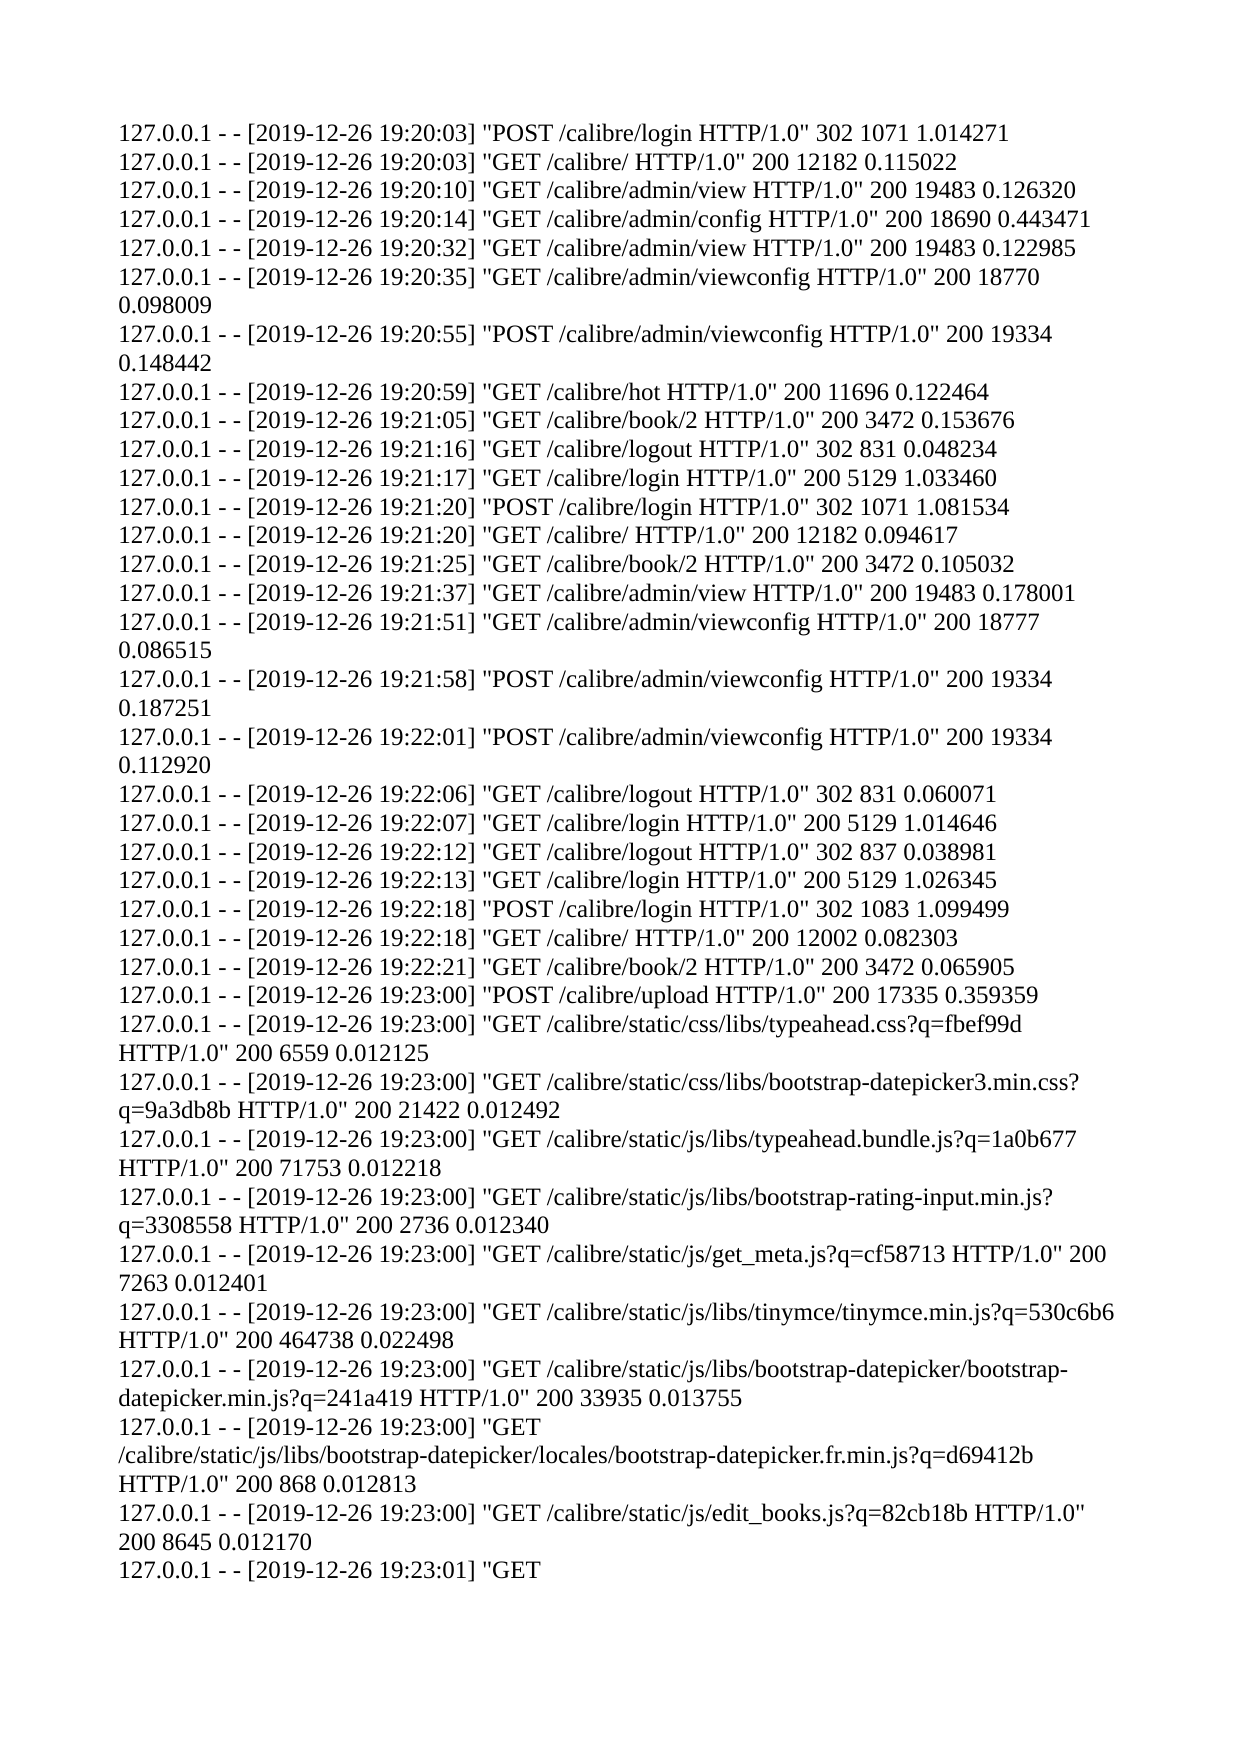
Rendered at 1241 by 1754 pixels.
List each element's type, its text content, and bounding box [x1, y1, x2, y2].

text 127.0.0.1 - - [2019-12-26 19:20:03] "POST /calibre/login HTTP/1.0" 302 1071 1.014271 127.0.0.1 - - [2019-12-26 19:20:03] "GET /calibre/ HTTP/1.0" 200 12182 0.115022 127.0.0.1 - - [2019-12-26 19:20:10] "GET /calibre/admin/view HTTP/1.0" 200 19483 0.126320 127.0.0.1 - - [2019-12-26 19:20:14] "GET /calibre/admin/config HTTP/1.0" 200 18690 0.443471 127.0.0.1 - - [2019-12-26 19:20:32] "GET /calibre/admin/view HTTP/1.0" 200 19483 0.122985 127.0.0.1 - - [2019-12-26 19:20:35] "GET /calibre/admin/viewconfig HTTP/1.0" 200 18770 0.098009 127.0.0.1 - - [2019-12-26 19:20:55] "POST /calibre/admin/viewconfig HTTP/1.0" 200 19334 0.148442 127.0.0.1 - - [2019-12-26 19:20:59] "GET /calibre/hot HTTP/1.0" 200 11696 0.122464 127.0.0.1 - - [2019-12-26 19:21:05] "GET /calibre/book/2 HTTP/1.0" 200 3472 0.153676 127.0.0.1 - - [2019-12-26 19:21:16] "GET /calibre/logout HTTP/1.0" 302 831 0.048234 127.0.0.1 - - [2019-12-26 19:21:17] "GET /calibre/login HTTP/1.0" 200 5129 1.033460 127.0.0.1 - - [2019-12-26 19:21:20] "POST /calibre/login HTTP/1.0" 302 1071 1.081534 127.0.0.1 - - [2019-12-26 19:21:20] "GET /calibre/ HTTP/1.0" 200 12182 0.094617 127.0.0.1 - - [2019-12-26 19:21:25] "GET /calibre/book/2 HTTP/1.0" 200 3472 0.105032 127.0.0.1 - - [2019-12-26 19:21:37] "GET /calibre/admin/view HTTP/1.0" 200 19483 0.178001 127.0.0.1 - - [2019-12-26 19:21:51] "GET /calibre/admin/viewconfig HTTP/1.0" 200 18777 0.086515 127.0.0.1 - - [2019-12-26 19:21:58] "POST /calibre/admin/viewconfig HTTP/1.0" 200 19334 0.187251 127.0.0.1 - - [2019-12-26 19:22:01] "POST /calibre/admin/viewconfig HTTP/1.0" 200 19334 0.112920 127.0.0.1 - - [2019-12-26 19:22:06] "GET /calibre/logout HTTP/1.0" 302 831 0.060071 127.0.0.1 - - [2019-12-26 19:22:07] "GET /calibre/login HTTP/1.0" 200 5129 1.014646 127.0.0.1 - - [2019-12-26 19:22:12] "GET /calibre/logout HTTP/1.0" 302 837 0.038981 127.0.0.1 - - [2019-12-26 19:22:13] "GET /calibre/login HTTP/1.0" 200 5129 1.026345 127.0.0.1 - - [2019-12-26 19:22:18] "POST /calibre/login HTTP/1.0" 302 1083 1.099499 127.0.0.1 - - [2019-12-26 19:22:18] "GET /calibre/ HTTP/1.0" 200 12002 0.082303 127.0.0.1 - - [2019-12-26 19:22:21] "GET /calibre/book/2 HTTP/1.0" 200 3472 0.065905 127.0.0.1 - - [2019-12-26 19:23:00] "POST /calibre/upload HTTP/1.0" 200 17335 0.359359 127.0.0.1 - - [2019-12-26 19:23:00] "GET /calibre/static/css/libs/typeahead.css?q=fbef99d HTTP/1.0" 200 6559 0.012125 127.0.0.1 - - [2019-12-26 19:23:00] "GET /calibre/static/css/libs/bootstrap-datepicker3.min.css?q=9a3db8b HTTP/1.0" 200 21422 0.012492 127.0.0.1 - - [2019-12-26 19:23:00] "GET /calibre/static/js/libs/typeahead.bundle.js?q=1a0b677 HTTP/1.0" 200 71753 0.012218 127.0.0.1 - - [2019-12-26 19:23:00] "GET /calibre/static/js/libs/bootstrap-rating-input.min.js?q=3308558 HTTP/1.0" 200 2736 0.012340 127.0.0.1 - - [2019-12-26 19:23:00] "GET /calibre/static/js/get_meta.js?q=cf58713 HTTP/1.0" 200 7263 0.012401 127.0.0.1 - - [2019-12-26 19:23:00] "GET /calibre/static/js/libs/tinymce/tinymce.min.js?q=530c6b6 HTTP/1.0" 200 464738 0.022498 127.0.0.1 - - [2019-12-26 19:23:00] "GET /calibre/static/js/libs/bootstrap-datepicker/bootstrap-datepicker.min.js?q=241a419 HTTP/1.0" 200 33935 0.013755 127.0.0.1 - - [2019-12-26 19:23:00] "GET /calibre/static/js/libs/bootstrap-datepicker/locales/bootstrap-datepicker.fr.min.js?q=d69412b HTTP/1.0" 200 868 0.012813 127.0.0.1 - - [2019-12-26 19:23:00] "GET /calibre/static/js/edit_books.js?q=82cb18b HTTP/1.0" 200 8645 0.012170 127.0.0.1 - - [2019-12-26 19:23:01] "GET [118, 118, 1122, 1584]
